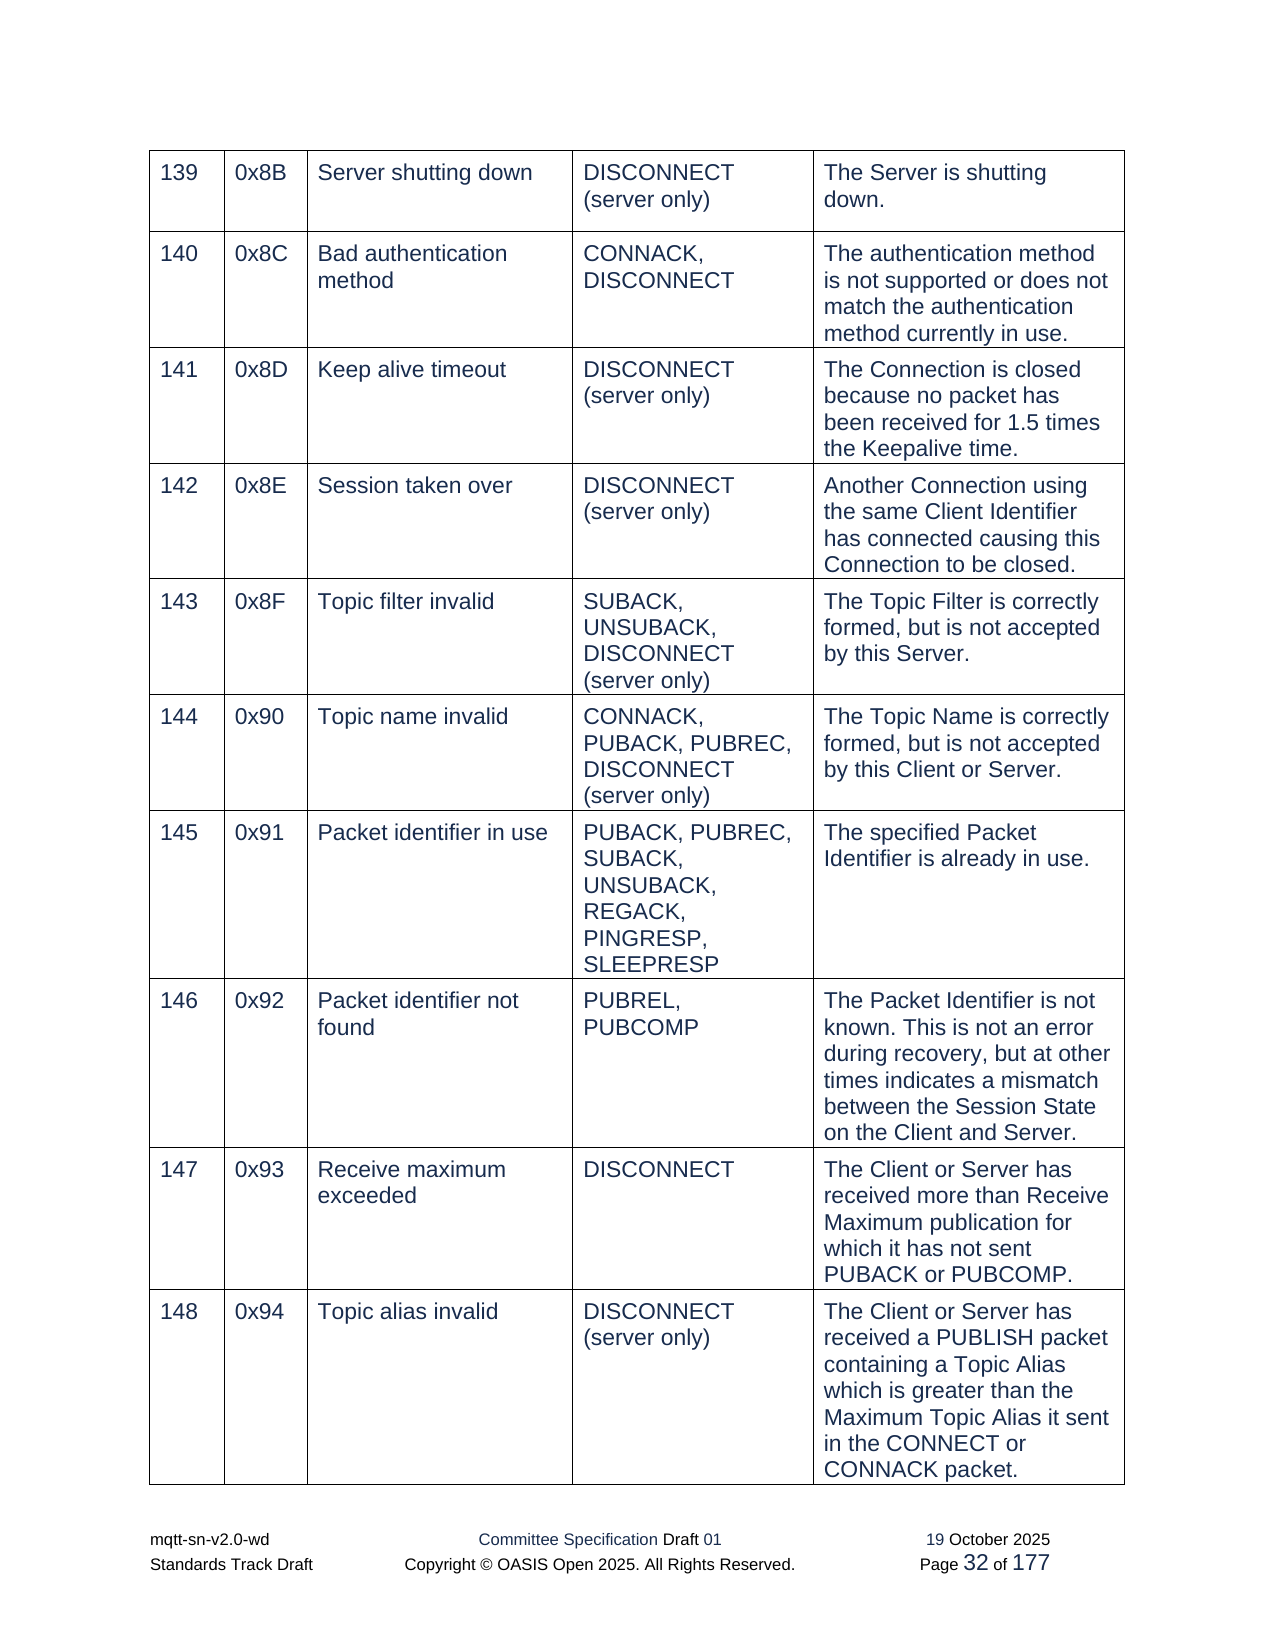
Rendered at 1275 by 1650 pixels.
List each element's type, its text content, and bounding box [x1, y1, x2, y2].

table_cell 142 [150, 464, 224, 578]
table_cell DISCONNECT (server only) [573, 348, 813, 462]
table_cell 0x93 [225, 1148, 307, 1289]
table_cell The Topic Name is correctly formed, but is not accepted by this Client or Server. [814, 695, 1124, 810]
table_cell 0x8C [225, 232, 307, 347]
table_cell Another Connection using the same Client Identifier has connected causing this Connection to be closed. [814, 464, 1124, 578]
table_cell DISCONNECT [573, 1148, 813, 1289]
table_cell 0x91 [225, 811, 307, 978]
table_cell SUBACK, UNSUBACK, DISCONNECT (server only) [573, 579, 813, 694]
table_cell 145 [150, 811, 224, 978]
table_cell Session taken over [308, 464, 572, 578]
table_cell 0x90 [225, 695, 307, 810]
table_cell DISCONNECT (server only) [573, 464, 813, 578]
table_cell The specified Packet Identifier is already in use. [814, 811, 1124, 978]
table_cell 140 [150, 232, 224, 347]
table_cell The Client or Server has received a PUBLISH packet containing a Topic Alias which is greater than the Maximum Topic Alias it sent in the CONNECT or CONNACK packet. [814, 1290, 1124, 1483]
table_cell 141 [150, 348, 224, 462]
table_cell 0x94 [225, 1290, 307, 1483]
table_cell Receive maximum exceeded [308, 1148, 572, 1289]
table_cell 0x92 [225, 979, 307, 1147]
table_cell Keep alive timeout [308, 348, 572, 462]
table_cell PUBREL, PUBCOMP [573, 979, 813, 1147]
table_cell Bad authentication method [308, 232, 572, 347]
table_cell Topic alias invalid [308, 1290, 572, 1483]
table_cell PUBACK, PUBREC, SUBACK, UNSUBACK, REGACK, PINGRESP, SLEEPRESP [573, 811, 813, 978]
table_cell The Client or Server has received more than Receive Maximum publication for which it has not sent PUBACK or PUBCOMP. [814, 1148, 1124, 1289]
table_cell 143 [150, 579, 224, 694]
table_cell The Topic Filter is correctly formed, but is not accepted by this Server. [814, 579, 1124, 694]
table_cell 0x8D [225, 348, 307, 462]
table_cell 139 [150, 151, 224, 231]
table_cell 146 [150, 979, 224, 1147]
table_cell The Packet Identifier is not known. This is not an error during recovery, but at other times indicates a mismatch between the Session State on the Client and Server. [814, 979, 1124, 1147]
table_cell 148 [150, 1290, 224, 1483]
table_cell Topic filter invalid [308, 579, 572, 694]
table_cell DISCONNECT (server only) [573, 1290, 813, 1483]
table_cell 144 [150, 695, 224, 810]
table_cell The Server is shutting down. [814, 151, 1124, 231]
table_cell Topic name invalid [308, 695, 572, 810]
table_cell 0x8E [225, 464, 307, 578]
table_cell Packet identifier not found [308, 979, 572, 1147]
table_cell 147 [150, 1148, 224, 1289]
table_cell CONNACK, PUBACK, PUBREC, DISCONNECT (server only) [573, 695, 813, 810]
table_cell The authentication method is not supported or does not match the authentication method currently in use. [814, 232, 1124, 347]
table_cell Server shutting down [308, 151, 572, 231]
table_cell 0x8F [225, 579, 307, 694]
table_cell CONNACK, DISCONNECT [573, 232, 813, 347]
table_cell The Connection is closed because no packet has been received for 1.5 times the Keepalive time. [814, 348, 1124, 462]
table_cell 0x8B [225, 151, 307, 231]
table_cell Packet identifier in use [308, 811, 572, 978]
table_cell DISCONNECT (server only) [573, 151, 813, 231]
